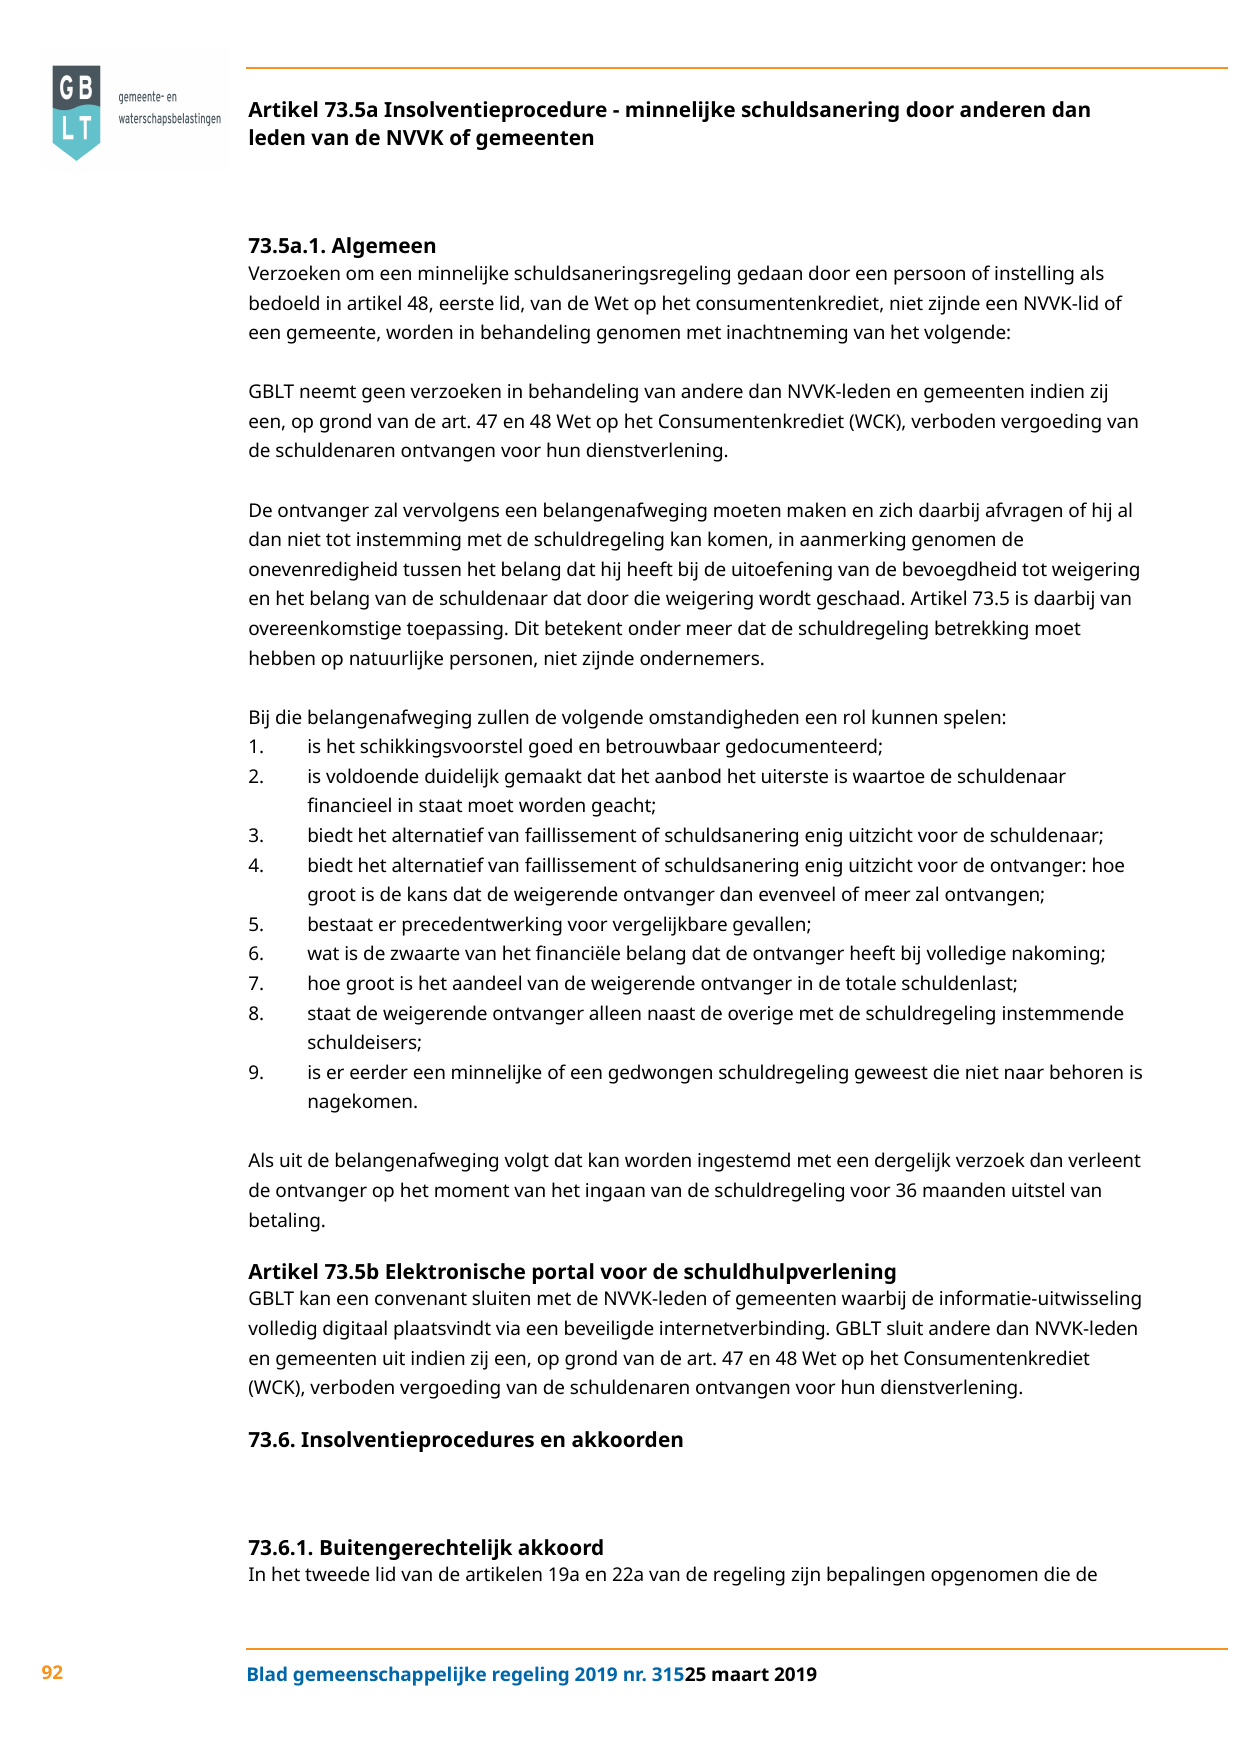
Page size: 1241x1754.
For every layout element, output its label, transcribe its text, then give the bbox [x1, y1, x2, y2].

text Als uit de belangenafweging volgt dat kan worden ingestemd met een dergelijk verzoek dan verleent de ontvanger op het moment van het ingaan van de schuldregeling voor 36 maanden uitstel van betaling. [248, 1148, 1152, 1232]
list wat is de zwaarte van het financiële belang dat de ontvanger heeft bij volledige nakoming; [248, 941, 1152, 966]
text GBLT kan een convenant sluiten met de NVVK-leden of gemeenten waarbij de informatie-uitwisseling volledig digitaal plaatsvindt via een beveiligde internetverbinding. GBLT sluit andere dan NVVK-leden en gemeenten uit indien zij een, op grond van de art. 47 en 48 Wet op het Consumentenkrediet (WCK), verboden vergoeding van de schuldenaren ontvangen voor hun dienstverlening. [248, 1286, 1152, 1400]
list biedt het alternatief van faillissement of schuldsanering enig uitzicht voor de ontvanger: hoe groot is de kans dat de weigerende ontvanger dan evenveel of meer zal ontvangen; [248, 852, 1152, 907]
text De ontvanger zal vervolgens een belangenafweging moeten maken en zich daarbij afvragen of hij al dan niet tot instemming met de schuldregeling kan komen, in aanmerking genomen de onevenredigheid tussen het belang dat hij heeft bij de uitoefening van de bevoegdheid tot weigering en het belang van de schuldenaar dat door die weigering wordt geschaad. Artikel 73.5 is daarbij van overeenkomstige toepassing. Dit betekent onder meer dat de schuldregeling betrekking moet hebben op natuurlijke personen, niet zijnde ondernemers. [248, 497, 1152, 670]
list bestaat er precedentwerking voor vergelijkbare gevallen; [248, 911, 1152, 937]
text 73.5a.1. Algemeen [248, 232, 1152, 260]
list hoe groot is het aandeel van de weigerende ontvanger in de totale schuldenlast; [248, 970, 1152, 996]
text 73.6.1. Buitengerechtelijk akkoord [248, 1533, 1152, 1562]
list is het schikkingsvoorstel goed en betrouwbaar gedocumenteerd; [248, 733, 1152, 759]
list is er eerder een minnelijke of een gedwongen schuldregeling geweest die niet naar behoren is nagekomen. [248, 1059, 1152, 1114]
text Bij die belangenafweging zullen de volgende omstandigheden een rol kunnen spelen: [248, 704, 1152, 729]
text Artikel 73.5a Insolventieprocedure - minnelijke schuldsanering door anderen dan leden van de NVVK of gemeenten [248, 95, 1152, 152]
list is voldoende duidelijk gemaakt dat het aanbod het uiterste is waartoe de schuldenaar financieel in staat moet worden geacht; [248, 763, 1152, 818]
picture [41, 47, 231, 172]
list staat de weigerende ontvanger alleen naast de overige met de schuldregeling instemmende schuldeisers; [248, 1000, 1152, 1055]
text GBLT neemt geen verzoeken in behandeling van andere dan NVVK-leden en gemeenten indien zij een, op grond van de art. 47 en 48 Wet op het Consumentenkrediet (WCK), verboden vergoeding van de schuldenaren ontvangen voor hun dienstverlening. [248, 378, 1152, 463]
text In het tweede lid van de artikelen 19a en 22a van de regeling zijn bepalingen opgenomen die de [248, 1562, 1152, 1587]
list biedt het alternatief van faillissement of schuldsanering enig uitzicht voor de schuldenaar; [248, 822, 1152, 848]
text 73.6. Insolventieprocedures en akkoorden [248, 1425, 1152, 1453]
text Artikel 73.5b Elektronische portal voor de schuldhulpverlening [248, 1257, 1152, 1286]
text Verzoeken om een minnelijke schuldsaneringsregeling gedaan door een persoon of instelling als bedoeld in artikel 48, eerste lid, van de Wet op het consumentenkrediet, niet zijnde een NVVK-lid of een gemeente, worden in behandeling genomen met inachtneming van het volgende: [248, 260, 1152, 345]
